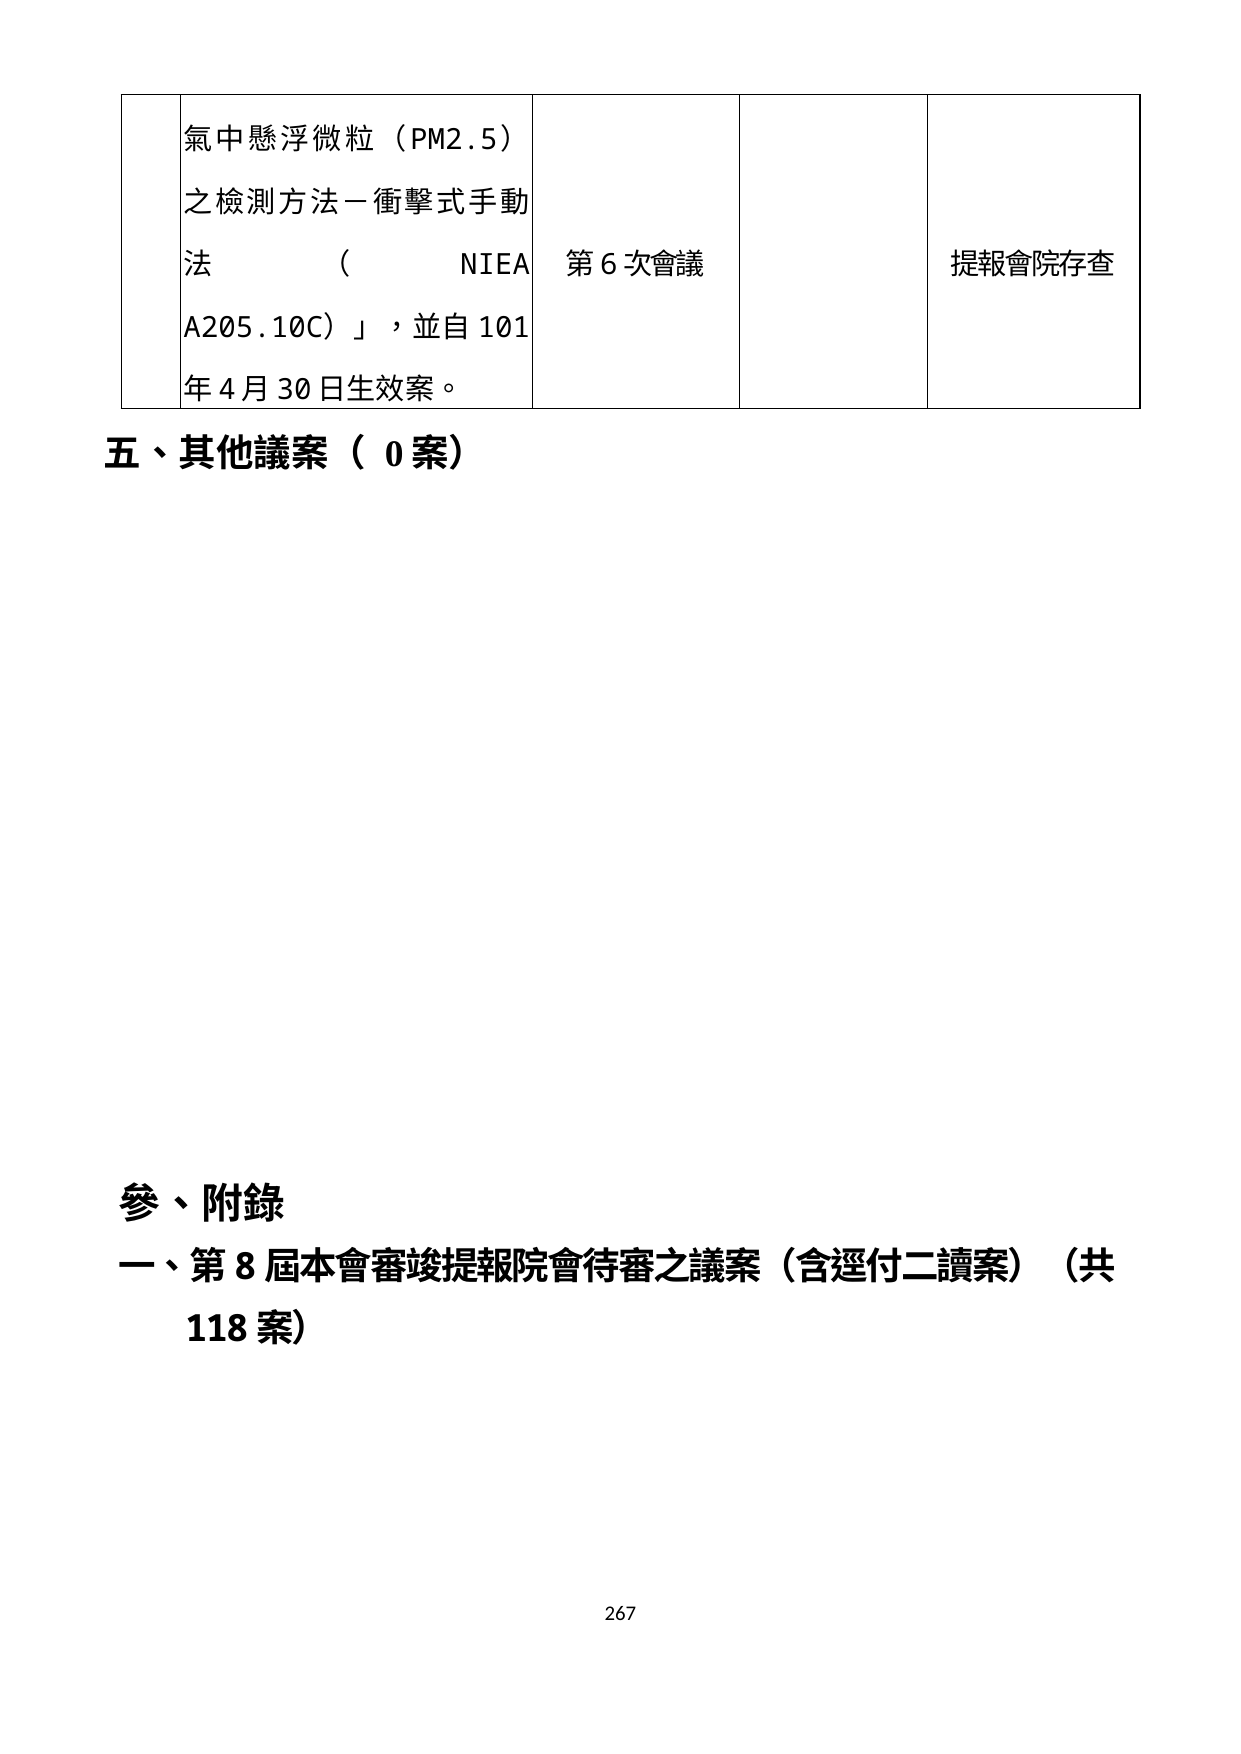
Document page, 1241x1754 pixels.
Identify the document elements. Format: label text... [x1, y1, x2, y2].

table_cell 第6次會議 [533, 95, 739, 408]
table_cell [740, 95, 927, 408]
table_cell 氣中懸浮微粒（PM2.5）之檢測方法－衝擊式手動法（NIEA A205.10C）」，並自101年4月30日生效案。 [181, 95, 532, 408]
text 參、附錄 [118, 1159, 1122, 1221]
text 一、第8屆本會審竣提報院會待審之議案（含逕付二讀案）（共118案） [118, 1221, 1122, 1346]
text 五、其他議案（ 0案） [103, 409, 1122, 471]
table_cell 提報會院存查 [928, 95, 1139, 408]
table_cell [122, 95, 180, 408]
